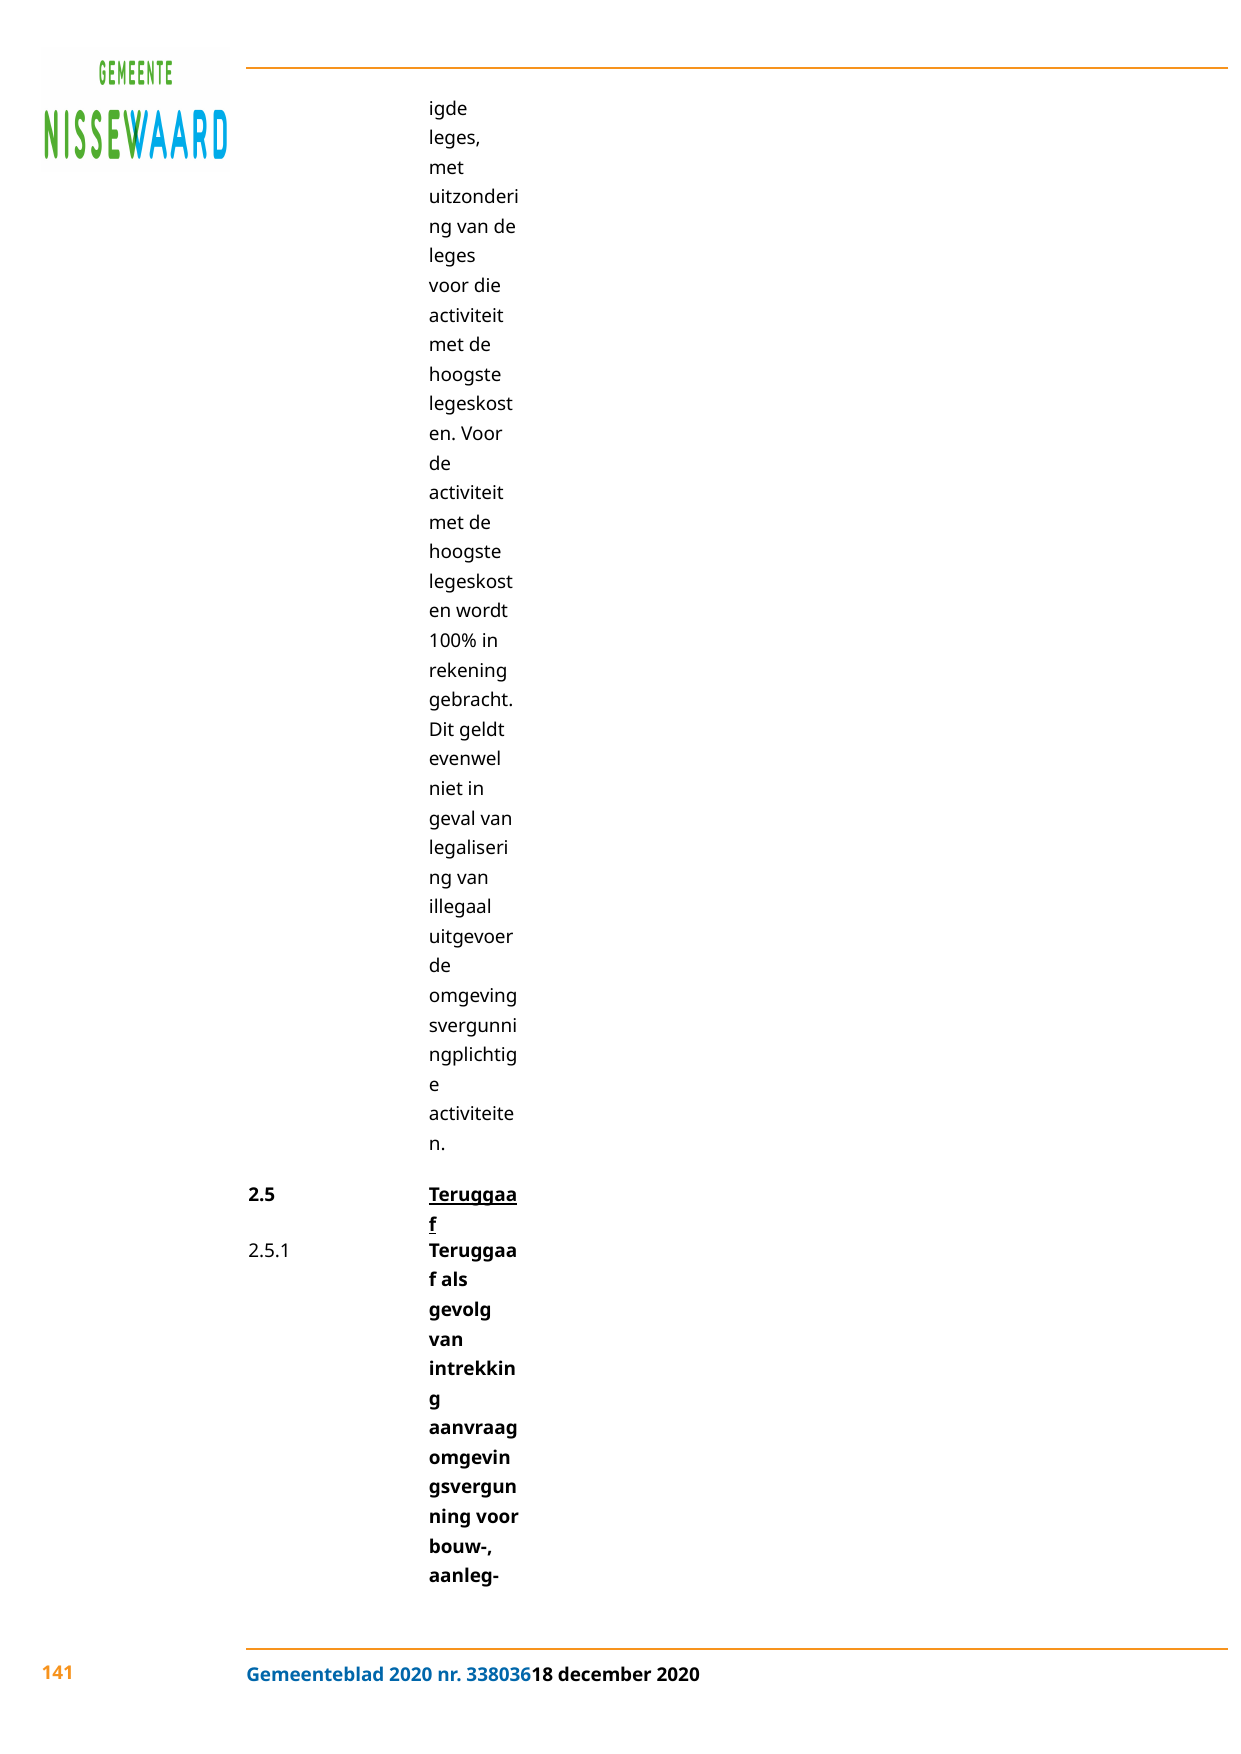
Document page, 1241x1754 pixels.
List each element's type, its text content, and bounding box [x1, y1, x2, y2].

table_cell [519, 1182, 609, 1237]
table_cell [519, 1156, 609, 1182]
table_cell 2.5.1 [248, 1237, 338, 1588]
table_cell 2.5 [248, 1182, 338, 1237]
table_cell [519, 1237, 609, 1588]
table_cell Teruggaaf als gevolg van intrekking aanvraag omgevingsvergunning voor bouw-, aanleg- [429, 1237, 519, 1588]
table_cell [429, 1156, 519, 1182]
table_cell [338, 1182, 429, 1237]
table_cell [248, 1156, 338, 1182]
picture [41, 47, 231, 172]
table_cell [338, 1156, 429, 1182]
table_cell [338, 95, 429, 1156]
table_cell [248, 95, 338, 1156]
table_cell Teruggaaf [429, 1182, 519, 1237]
table_cell igde leges, met uitzondering van de leges voor die activiteit met de hoogste legeskosten. Voor de activiteit met de hoogste legeskosten wordt 100% in rekening gebracht. Dit geldt evenwel niet in geval van legalisering van illegaal uitgevoerde omgevingsvergunningplichtige activiteiten. [429, 95, 519, 1156]
table_cell [519, 95, 609, 1156]
table_cell [338, 1237, 429, 1588]
